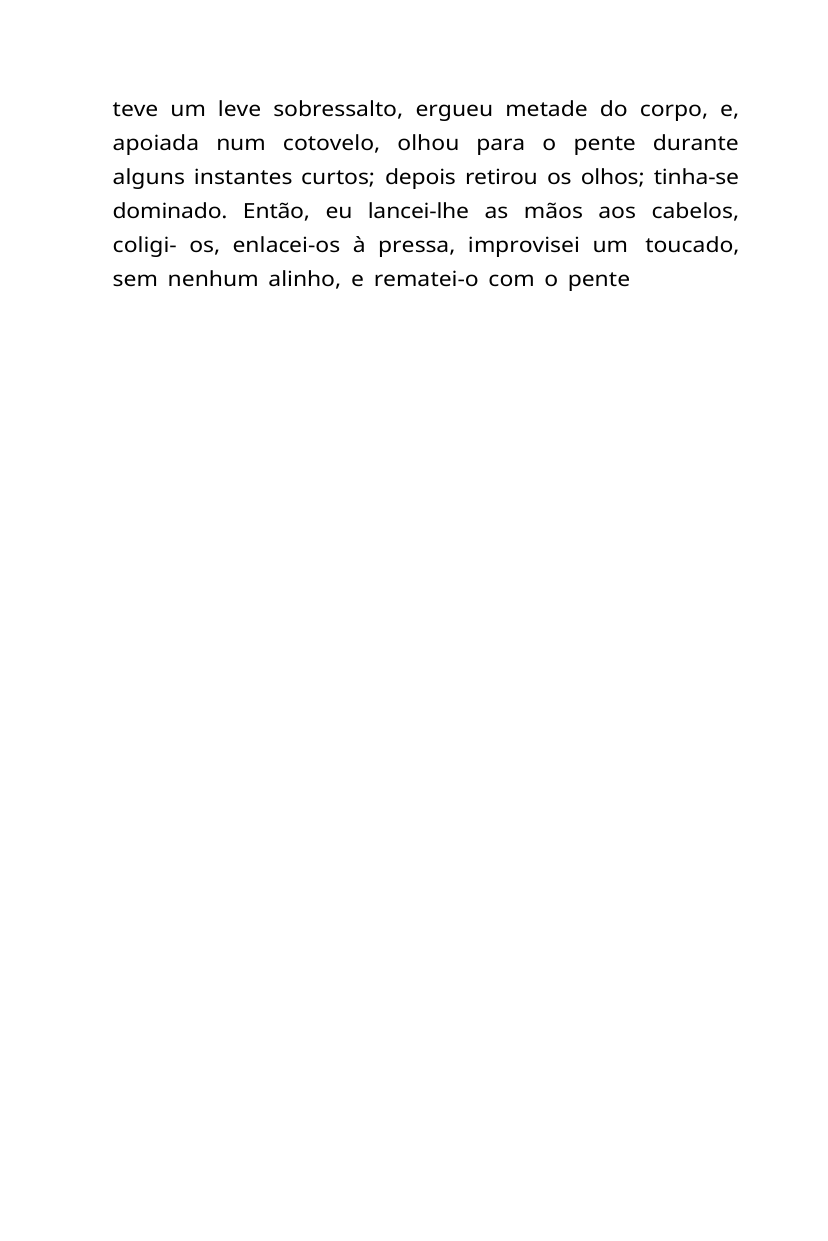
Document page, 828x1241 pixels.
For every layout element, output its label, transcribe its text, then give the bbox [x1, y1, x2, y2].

text teve um leve sobressalto, ergueu metade do corpo, e, apoiada num cotovelo, olhou para o pente durante alguns instantes curtos; depois retirou os olhos; tinha-se dominado. Então, eu lancei-lhe as mãos aos cabelos, coligi- os, enlacei-os à pressa, improvisei um toucado, sem nenhum alinho, e rematei-o com o pente [112, 94, 739, 292]
